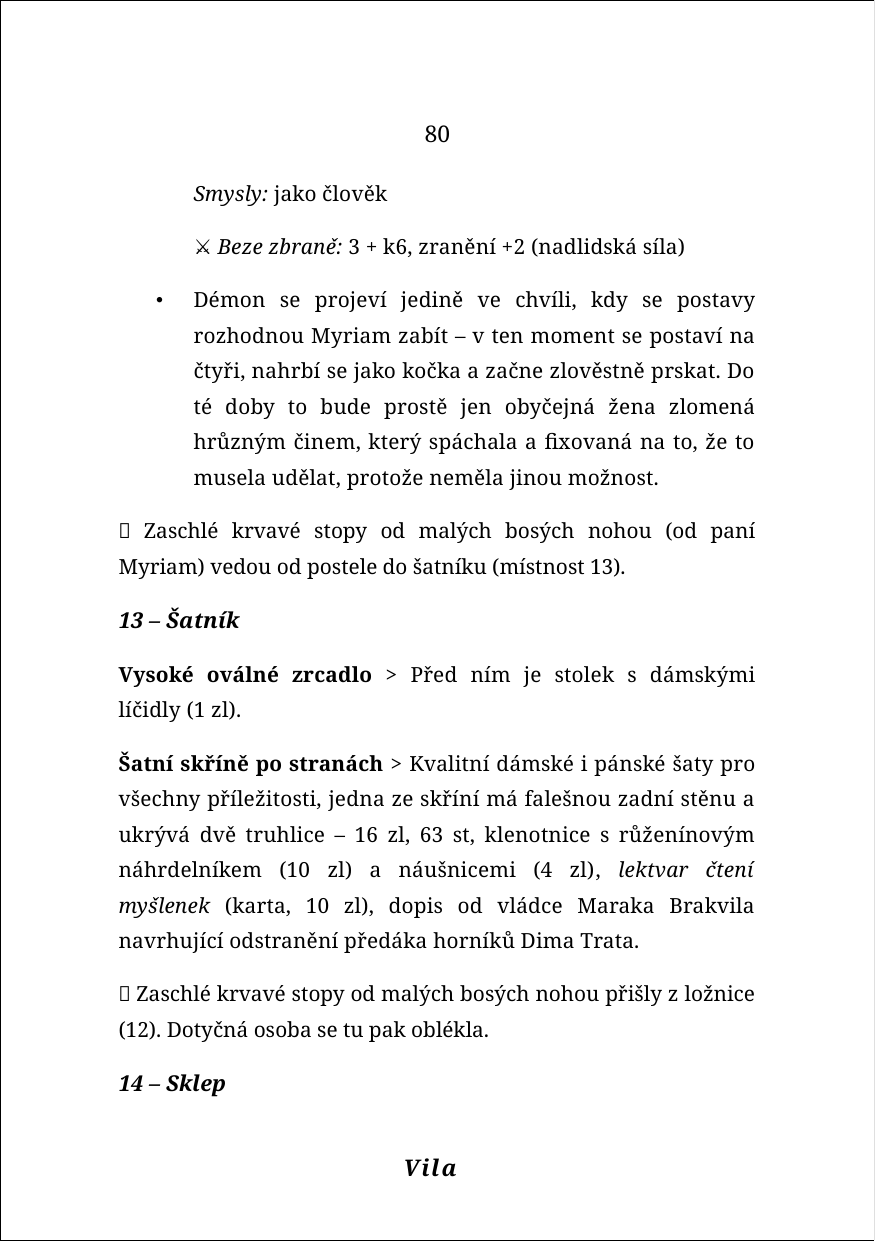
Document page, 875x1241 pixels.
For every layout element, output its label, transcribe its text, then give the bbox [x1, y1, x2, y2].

text 14 – Sklep [118, 1068, 756, 1098]
list Smysly: jako člověk [156, 179, 756, 207]
text 👣 Zaschlé krvavé stopy od malých bosých nohou (od paní Myriam) vedou od postele do šatníku (místnost 13). [118, 516, 756, 580]
text 13 – Šatník [118, 605, 756, 635]
list Démon se projeví jedině ve chvíli, kdy se postavy rozhodnou Myriam zabít – v ten moment se postaví na čtyři, nahrbí se jako kočka a začne zlověstně prskat. Do té doby to bude prostě jen obyčejná žena zlomená hrůzným činem, který spáchala a fixovaná na to, že to musela udělat, protože neměla jinou možnost. [156, 285, 756, 491]
text Šatní skříně po stranách > Kvalitní dámské i pánské šaty pro všechny příležitosti, jedna ze skříní má falešnou zadní stěnu a ukrývá dvě truhlice – 16 zl, 63 st, klenotnice s růženínovým náhrdelníkem (10 zl) a náušnicemi (4 zl), lektvar čtení myšlenek (karta, 10 zl), dopis od vládce Maraka Brakvila navrhující odstranění předáka horníků Dima Trata. [118, 749, 756, 955]
text Vysoké oválné zrcadlo > Před ním je stolek s dámskými líčidly (1 zl). [118, 660, 756, 724]
text 👣 Zaschlé krvavé stopy od malých bosých nohou přišly z ložnice (12). Dotyčná osoba se tu pak oblékla. [118, 979, 756, 1043]
list ⚔ Beze zbraně: 3 + k6, zranění +2 (nadlidská síla) [156, 232, 756, 261]
